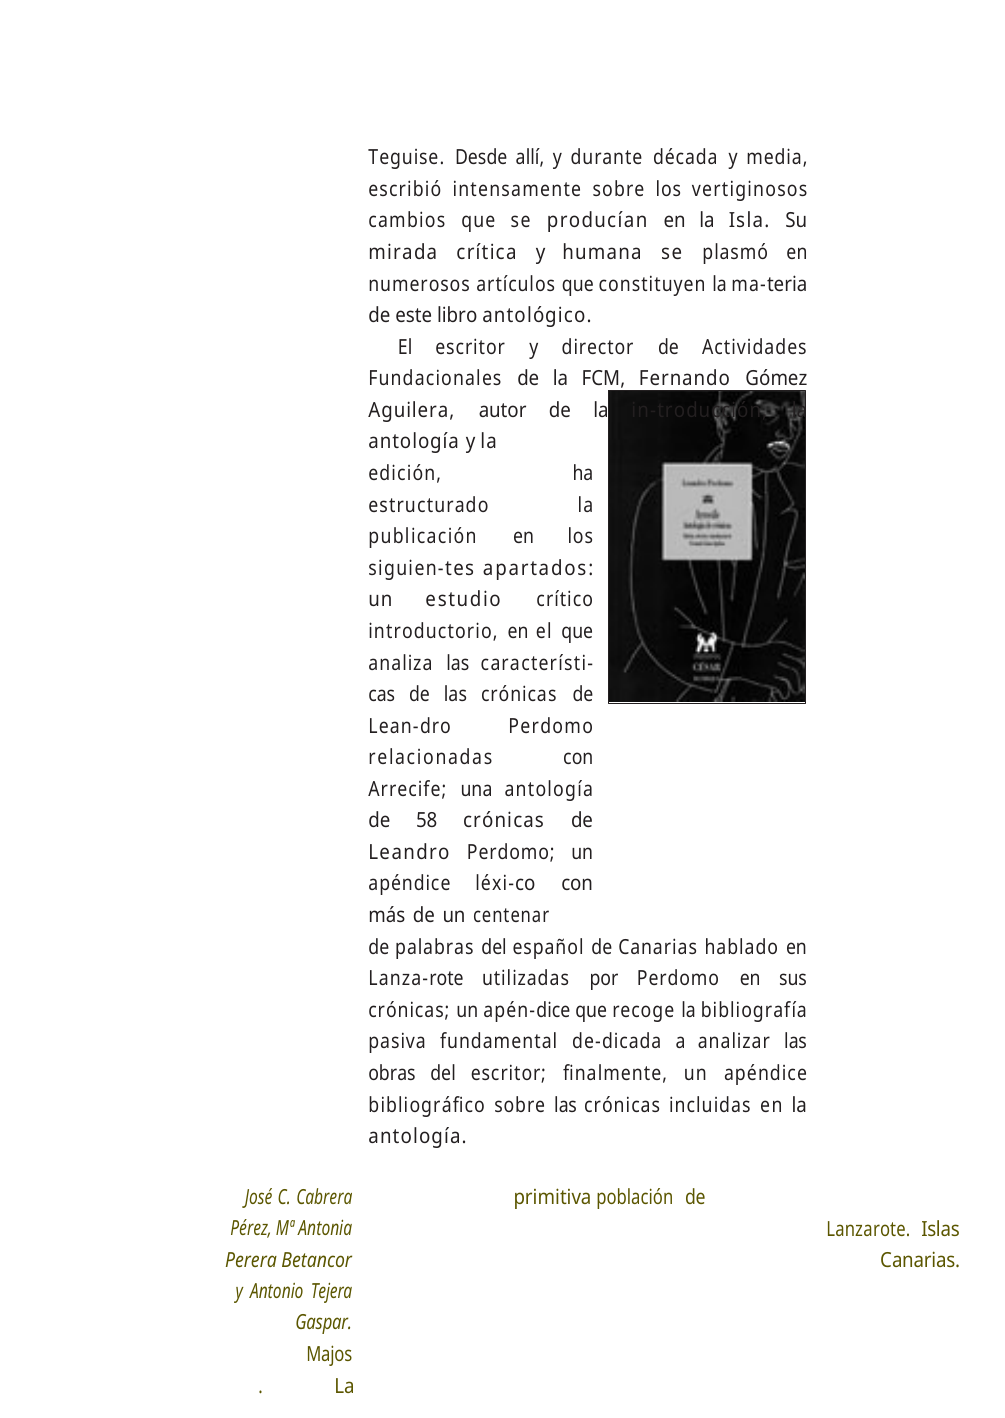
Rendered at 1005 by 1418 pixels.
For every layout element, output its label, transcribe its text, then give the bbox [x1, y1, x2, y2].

text edición, ha estructurado la publicación en los siguien-tes apartados: un estudio crítico introductorio, en el que analiza las característi-cas de las crónicas de Lean-dro Perdomo relacionadas con Arrecife; una antología de 58 crónicas de Leandro Perdomo; un apéndice léxi-co con más de un centenar [368, 458, 593, 928]
text Majos. La [258, 1339, 354, 1399]
text primitiva población de [513, 1182, 960, 1211]
text José C. Cabrera Pérez, Mª Antonia Perera Betancor [206, 1182, 354, 1273]
text Gaspar. [103, 1307, 354, 1336]
text de palabras del español de Canarias hablado en Lanza-rote utilizadas por Perdomo en sus crónicas; un apén-dice que recoge la bibliografía pasiva fundamental de-dicada a analizar las obras del escritor; finalmente, un apéndice bibliográfico sobre las crónicas incluidas en la antología. [368, 932, 807, 1150]
text El escritor y director de Actividades Fundacionales de la FCM, Fernando Gómez Aguilera, autor de la in-troducción, la antología y la [368, 332, 807, 455]
text y Antonio Tejera [103, 1276, 354, 1305]
text Lanzarote. Islas [358, 1214, 960, 1242]
text Teguise. Desde allí, y durante década y media, escribió intensamente sobre los vertiginosos cambios que se producían en la Isla. Su mirada crítica y humana se plasmó en numerosos artículos que constituyen la ma-teria de este libro antológico. [368, 142, 807, 329]
text Canarias. [358, 1245, 960, 1274]
